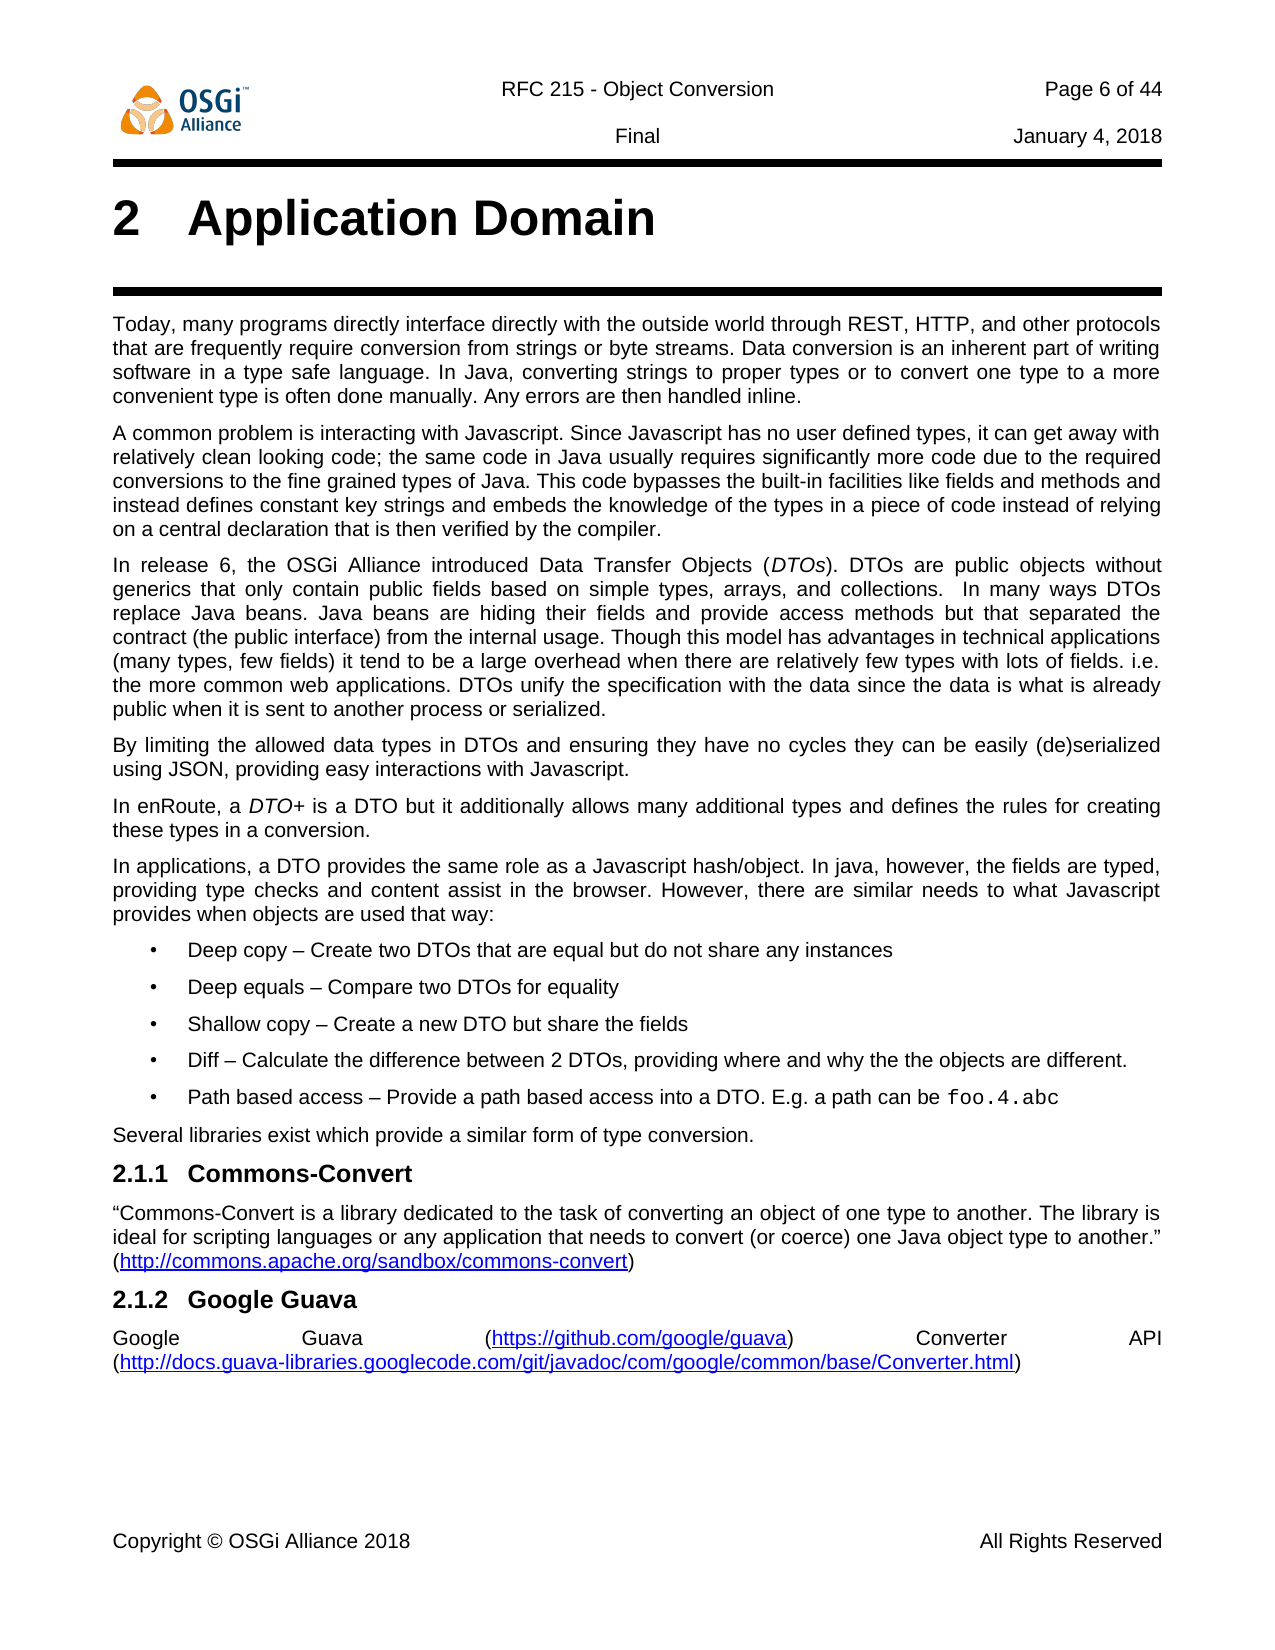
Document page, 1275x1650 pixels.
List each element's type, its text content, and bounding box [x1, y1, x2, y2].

text Today, many programs directly interface directly with the outside world through REST, HTTP, and other protocols that are frequently require conversion from strings or byte streams. Data conversion is an inherent part of writing software in a type safe language. In Java, converting strings to proper types or to convert one type to a more convenient type is often done manually. Any errors are then handled inline. [112, 312, 1162, 408]
list Path based access – Provide a path based access into a DTO. E.g. a path can be foo.4.abc [150, 1084, 1162, 1110]
text In release 6, the OSGi Alliance introduced Data Transfer Objects (DTOs). DTOs are public objects without generics that only contain public fields based on simple types, arrays, and collections. In many ways DTOs replace Java beans. Java beans are hiding their fields and provide access methods but that separated the contract (the public interface) from the internal usage. Though this model has advantages in technical applications (many types, few fields) it tend to be a large overhead when there are relatively few types with lots of fields. i.e. the more common web applications. DTOs unify the specification with the data since the data is what is already public when it is sent to another process or serialized. [112, 553, 1162, 721]
text Google Guava (https://github.com/google/guava) Converter API (http://docs.guava-libraries.googlecode.com/git/javadoc/com/google/common/base/Converter.html) [112, 1326, 1162, 1374]
subtitle Google Guava [112, 1285, 1162, 1314]
list Shallow copy – Create a new DTO but share the fields [150, 1011, 1162, 1036]
text A common problem is interacting with Javascript. Since Javascript has no user defined types, it can get away with relatively clean looking code; the same code in Java usually requires significantly more code due to the required conversions to the fine grained types of Java. This code bypasses the built-in facilities like fields and methods and instead defines constant key strings and embeds the knowledge of the types in a piece of code instead of relying on a central declaration that is then verified by the compiler. [112, 421, 1162, 540]
text Several libraries exist which provide a similar form of type conversion. [112, 1123, 1162, 1147]
text In applications, a DTO provides the same role as a Javascript hash/object. In java, however, the fields are typed, providing type checks and content assist in the browser. However, there are similar needs to what Javascript provides when objects are used that way: [112, 854, 1162, 926]
subtitle Application Domain [112, 160, 1162, 296]
picture [113, 78, 257, 142]
text By limiting the allowed data types in DTOs and ensuring they have no cycles they can be easily (de)serialized using JSON, providing easy interactions with Javascript. [112, 733, 1162, 781]
list Deep copy – Create two DTOs that are equal but do not share any instances [150, 938, 1162, 962]
list Deep equals – Compare two DTOs for equality [150, 975, 1162, 999]
text “Commons-Convert is a library dedicated to the task of converting an object of one type to another. The library is ideal for scripting languages or any application that needs to convert (or coerce) one Java object type to another.” (http://commons.apache.org/sandbox/commons-convert) [112, 1201, 1162, 1272]
text In enRoute, a DTO+ is a DTO but it additionally allows many additional types and defines the rules for creating these types in a conversion. [112, 793, 1162, 841]
subtitle Commons-Convert [112, 1159, 1162, 1188]
list Diff – Calculate the difference between 2 DTOs, providing where and why the the objects are different. [150, 1048, 1162, 1072]
